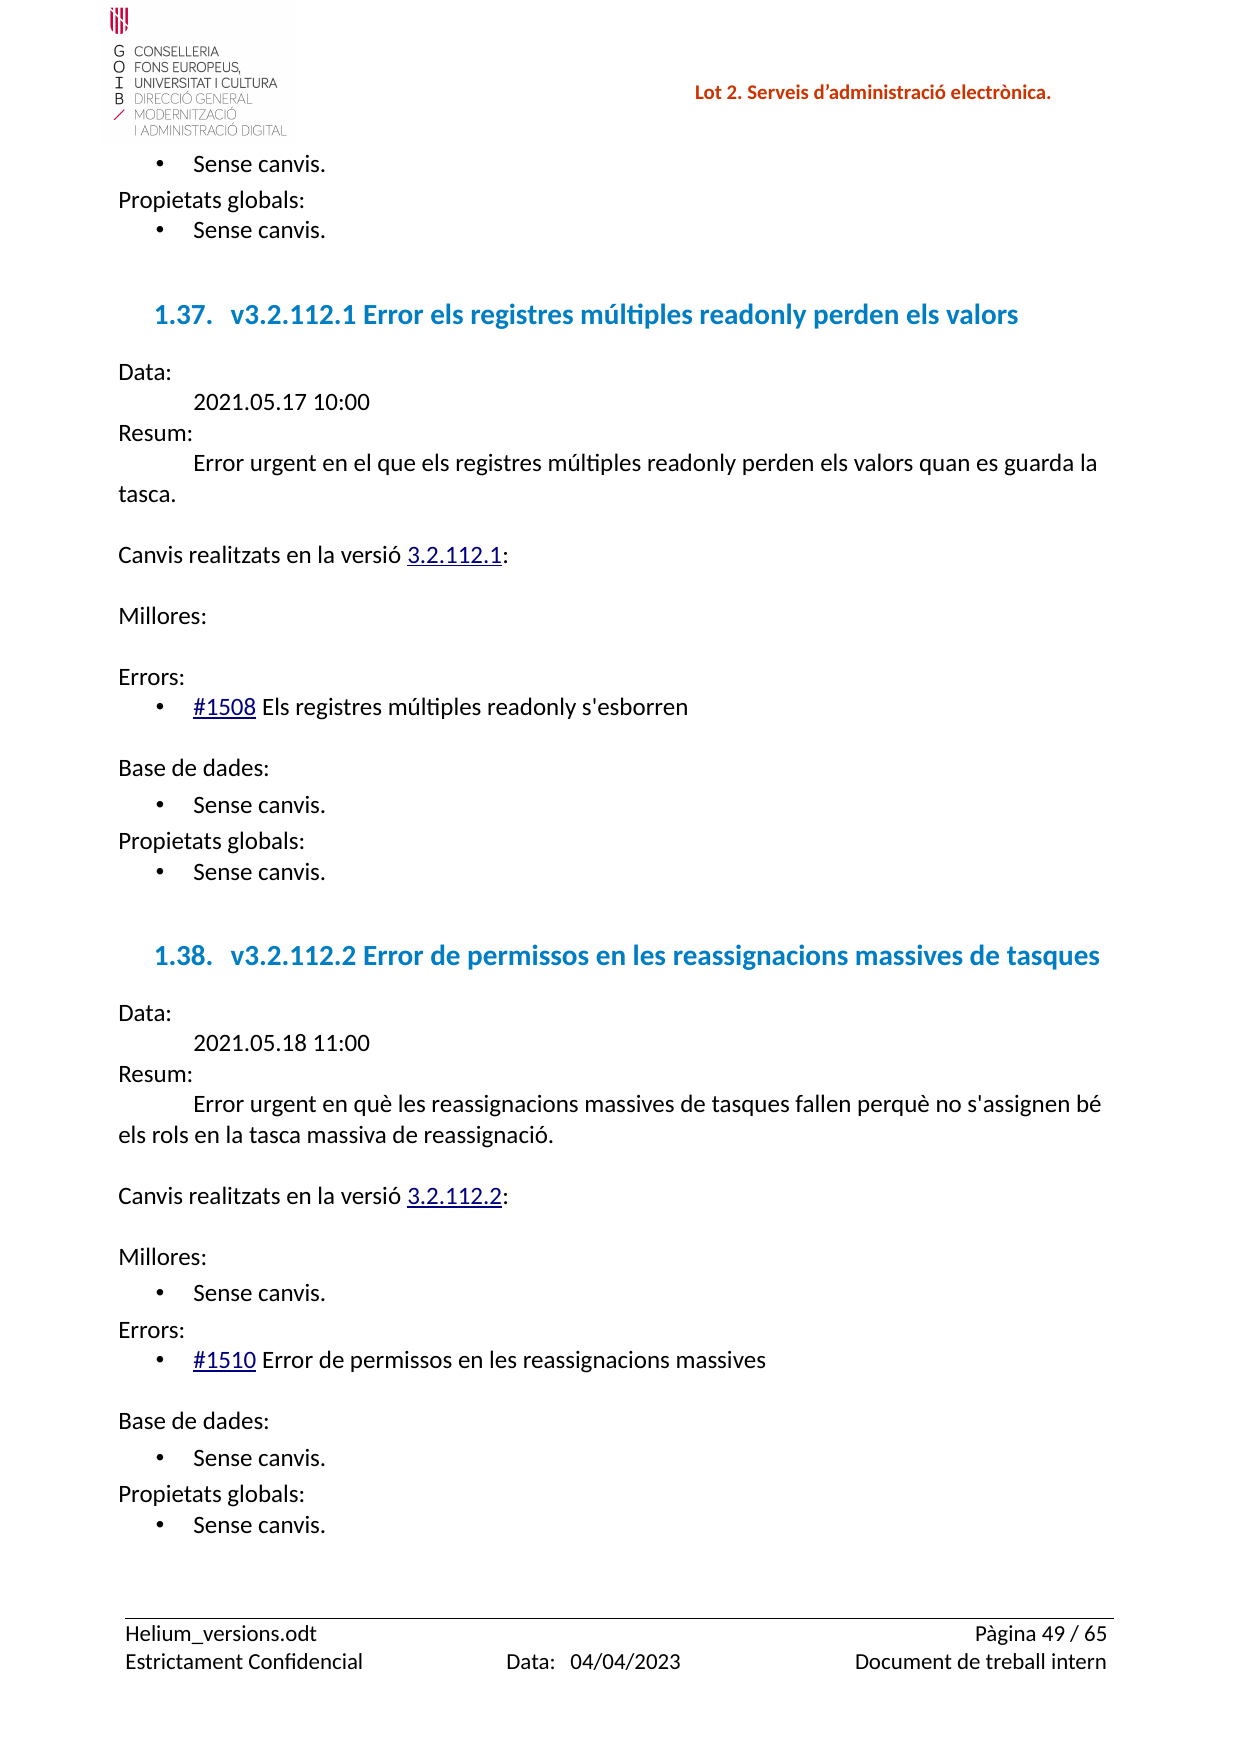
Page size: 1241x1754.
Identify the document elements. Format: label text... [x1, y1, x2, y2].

text Resum: [118, 417, 1122, 447]
list Sense canvis. [156, 856, 1122, 886]
subtitle v3.2.112.2 Error de permissos en les reassignacions massives de tasques [153, 937, 1122, 973]
text Data: [118, 997, 1122, 1027]
list Sense canvis. [156, 1442, 1122, 1472]
list Sense canvis. [156, 1277, 1122, 1308]
picture [100, 0, 297, 144]
text Base de dades: [118, 752, 1122, 783]
subtitle v3.2.112.1 Error els registres múltiples readonly perden els valors [153, 296, 1122, 332]
text Propietats globals: [118, 825, 1122, 856]
text Base de dades: [118, 1405, 1122, 1436]
text 2021.05.18 11:00 [118, 1027, 1122, 1058]
text Resum: [118, 1058, 1122, 1088]
text Millores: [118, 600, 1122, 630]
text Propietats globals: [118, 1478, 1122, 1509]
list #1508 Els registres múltiples readonly s'esborren [156, 691, 1122, 722]
text Error urgent en el que els registres múltiples readonly perden els valors quan es guarda la tasca. [118, 447, 1122, 508]
text Millores: [118, 1241, 1122, 1271]
list #1510 Error de permissos en les reassignacions massives [156, 1344, 1122, 1375]
list Sense canvis. [156, 215, 1122, 245]
list Sense canvis. [156, 789, 1122, 819]
text Canvis realitzats en la versió 3.2.112.2: [118, 1180, 1122, 1210]
text Error urgent en què les reassignacions massives de tasques fallen perquè no s'assignen bé els rols en la tasca massiva de reassignació. [118, 1088, 1122, 1149]
text Data: [118, 356, 1122, 386]
text 2021.05.17 10:00 [118, 386, 1122, 417]
text Canvis realitzats en la versió 3.2.112.1: [118, 539, 1122, 569]
text Errors: [118, 1314, 1122, 1344]
text Propietats globals: [118, 184, 1122, 215]
list Sense canvis. [156, 1509, 1122, 1539]
text Errors: [118, 661, 1122, 691]
list Sense canvis. [156, 148, 1122, 178]
